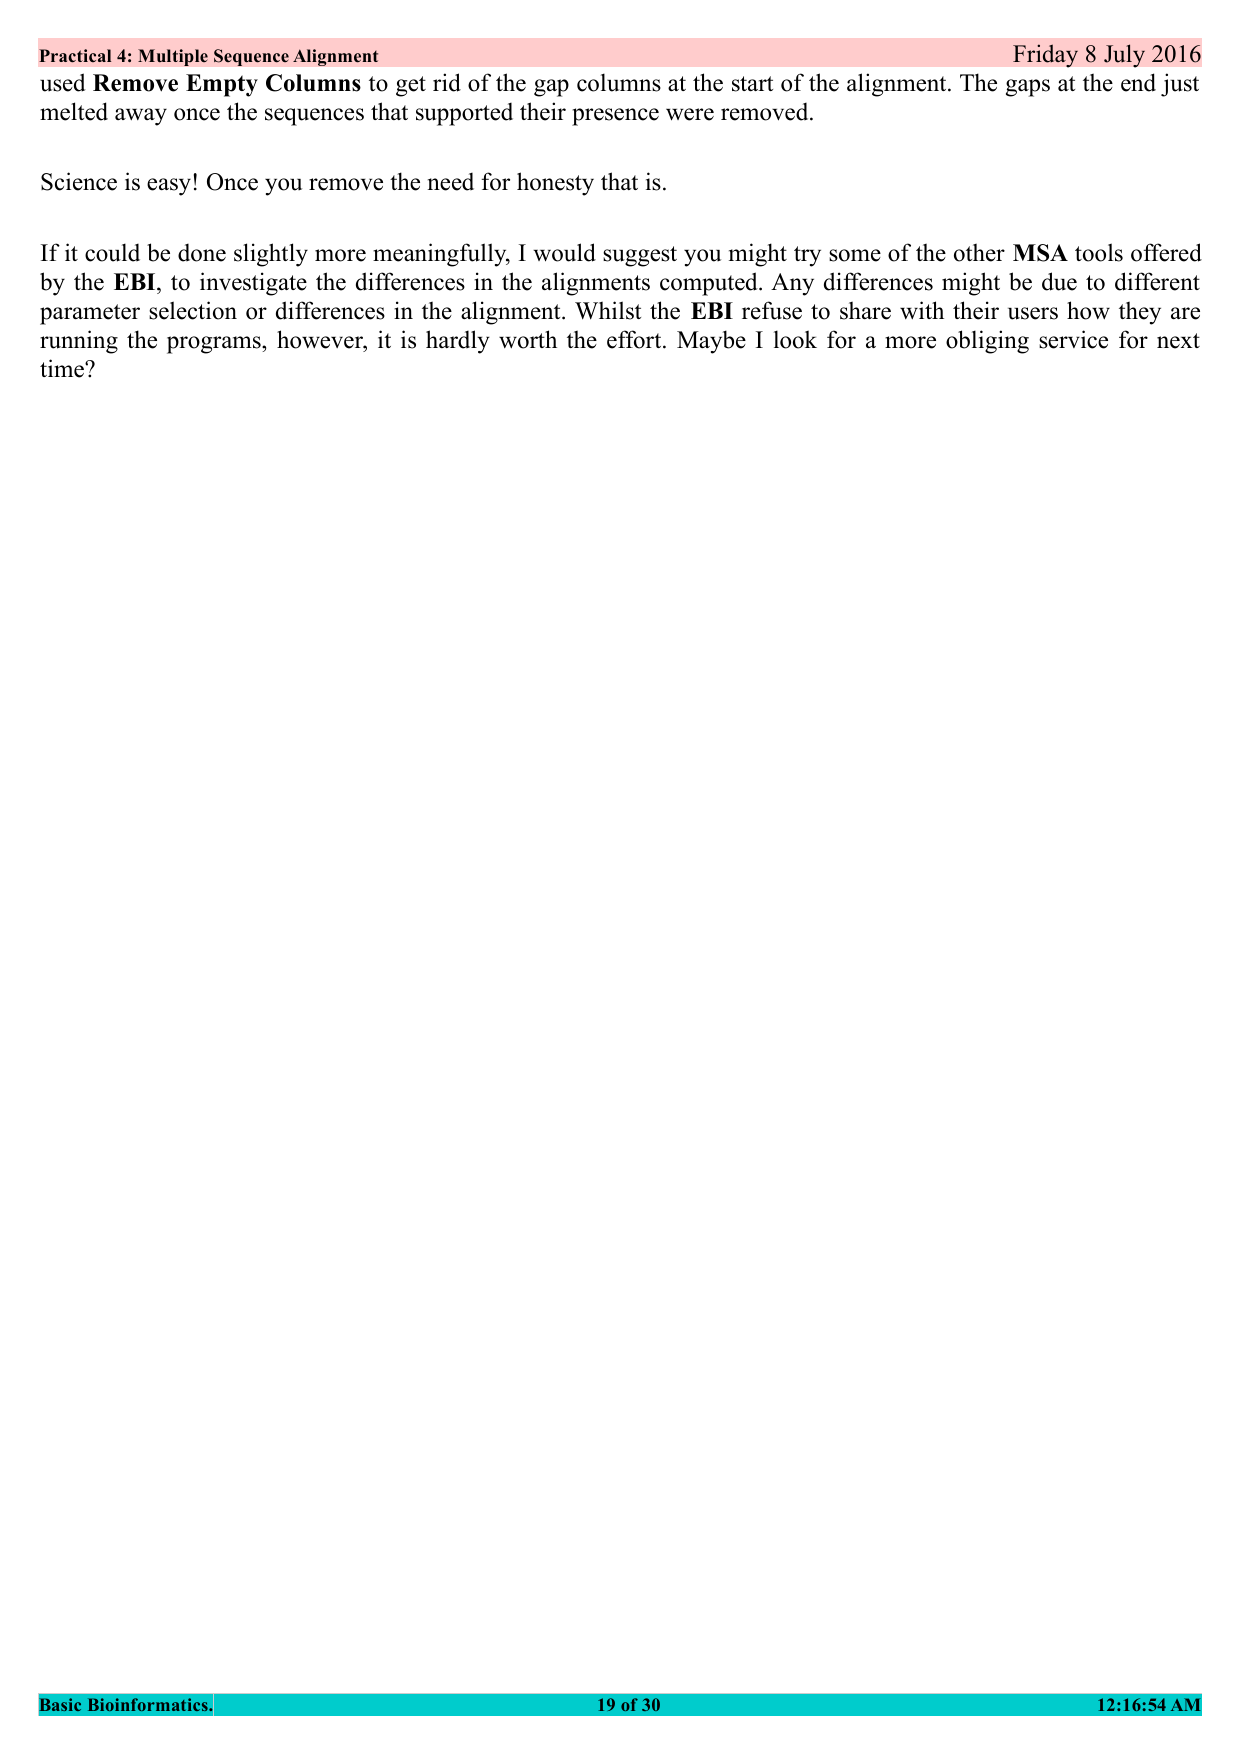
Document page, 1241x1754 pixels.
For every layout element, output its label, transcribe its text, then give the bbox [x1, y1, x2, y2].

text If it could be done slightly more meaningfully, I would suggest you might try some of the other MSA tools offered by the EBI, to investigate the differences in the alignments computed. Any differences might be due to different parameter selection or differences in the alignment. Whilst the EBI refuse to share with their users how they are running the programs, however, it is hardly worth the effort. Maybe I look for a more obliging service for next time? [40, 237, 1202, 383]
text used Remove Empty Columns to get rid of the gap columns at the start of the alignment. The gaps at the end just melted away once the sequences that supported their presence were removed. [40, 67, 1202, 126]
text Science is easy! Once you remove the need for honesty that is. [40, 167, 1202, 196]
